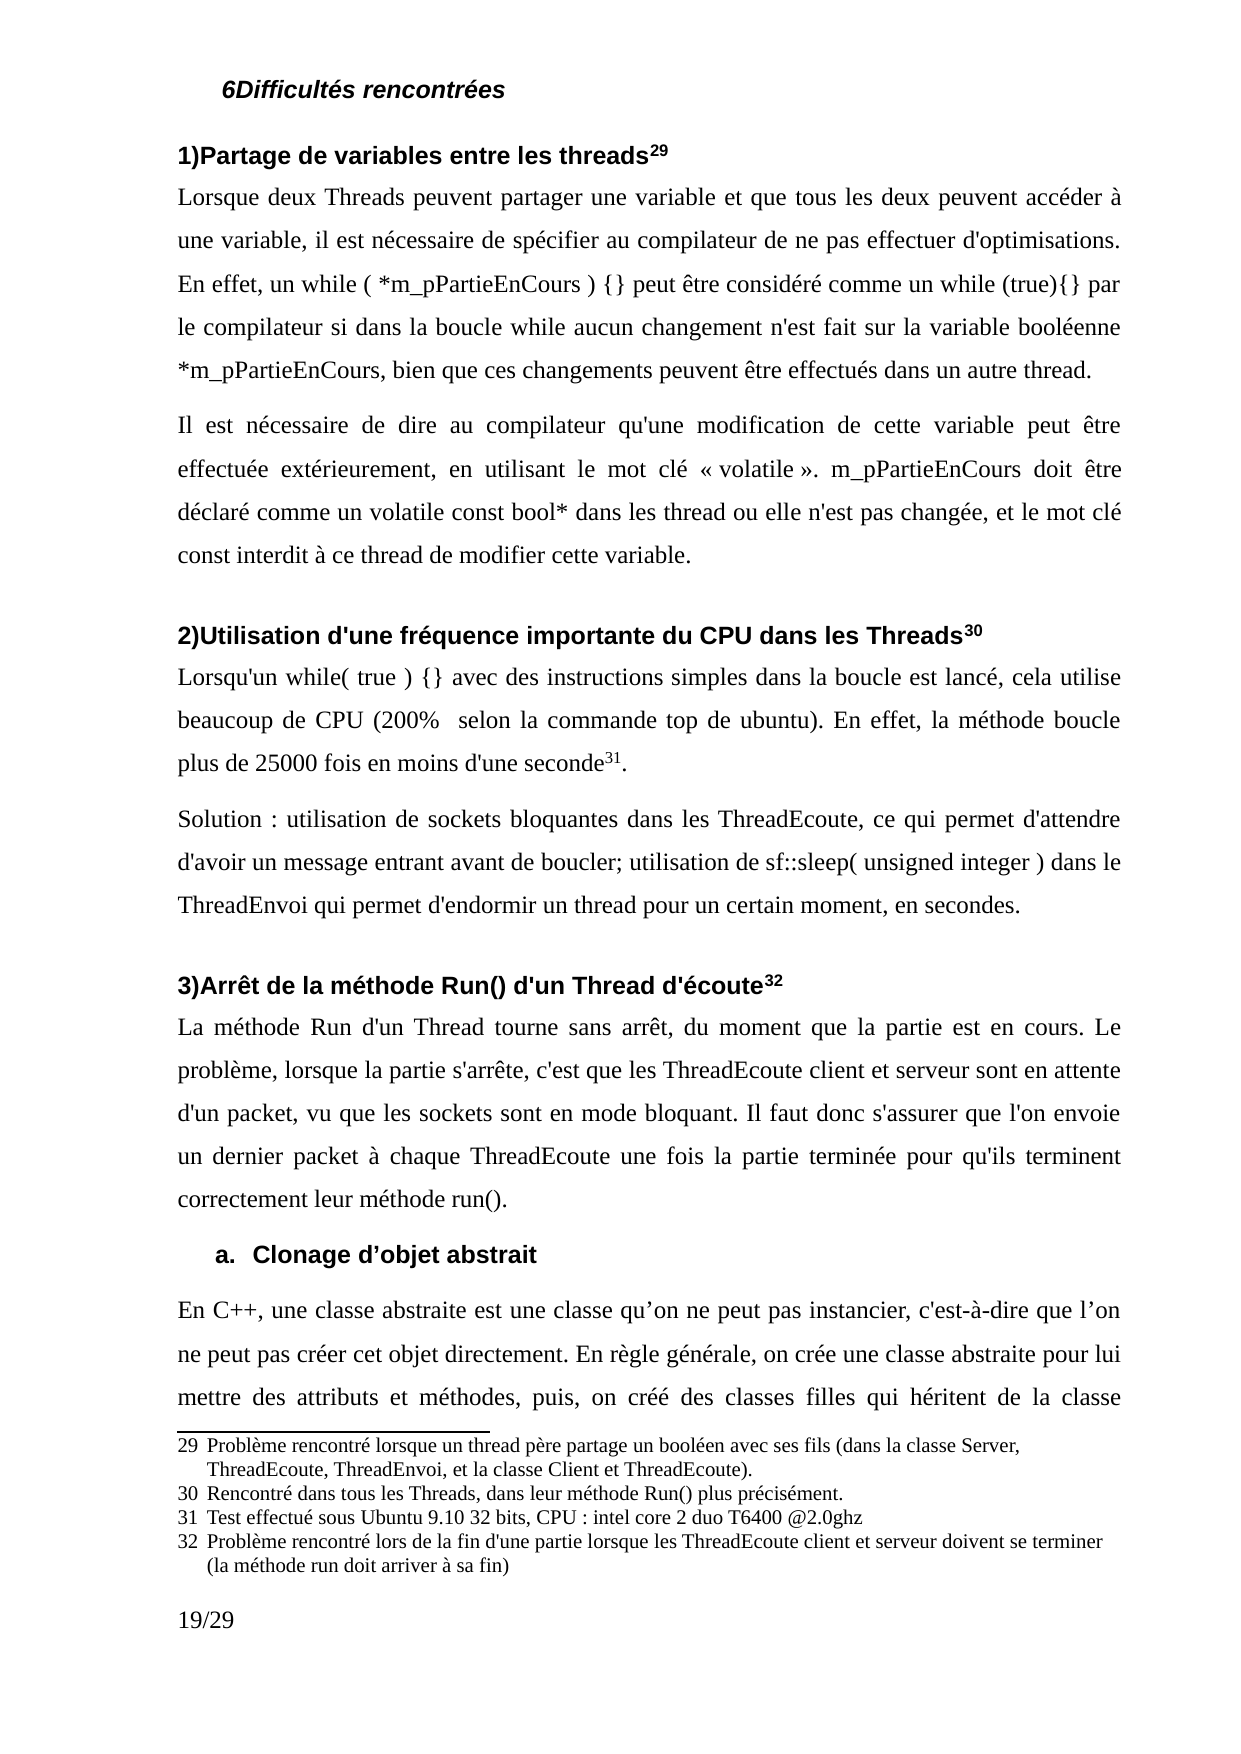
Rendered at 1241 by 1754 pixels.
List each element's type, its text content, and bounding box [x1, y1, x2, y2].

text Problème rencontré lors de la fin d'une partie lorsque les ThreadEcoute client et serveur doivent se terminer (la méthode run doit arriver à sa fin) [177, 1529, 1122, 1577]
subtitle Arrêt de la méthode Run() d'un Thread d'écoute [177, 971, 1122, 999]
text Rencontré dans tous les Threads, dans leur méthode Run() plus précisément. [177, 1481, 1122, 1505]
text Lorsque deux Threads peuvent partager une variable et que tous les deux peuvent accéder à une variable, il est nécessaire de spécifier au compilateur de ne pas effectuer d'optimisations. En effet, un while ( *m_pPartieEnCours ) {} peut être considéré comme un while (true){} par le compilateur si dans la boucle while aucun changement n'est fait sur la variable booléenne *m_pPartieEnCours, bien que ces changements peuvent être effectués dans un autre thread. [177, 182, 1122, 384]
subtitle Partage de variables entre les threads [177, 141, 1122, 170]
text Il est nécessaire de dire au compilateur qu'une modification de cette variable peut être effectuée extérieurement, en utilisant le mot clé « volatile ». m_pPartieEnCours doit être déclaré comme un volatile const bool* dans les thread ou elle n'est pas changée, et le mot clé const interdit à ce thread de modifier cette variable. [177, 411, 1122, 569]
text Test effectué sous Ubuntu 9.10 32 bits, CPU : intel core 2 duo T6400 @2.0ghz [177, 1505, 1122, 1529]
subtitle Utilisation d'une fréquence importante du CPU dans les Threads [177, 621, 1122, 649]
text Problème rencontré lorsque un thread père partage un booléen avec ses fils (dans la classe Server, ThreadEcoute, ThreadEnvoi, et la classe Client et ThreadEcoute). [177, 1432, 1122, 1481]
text Lorsqu'un while( true ) {} avec des instructions simples dans la boucle est lancé, cela utilise beaucoup de CPU (200% selon la commande top de ubuntu). En effet, la méthode boucle plus de 25000 fois en moins d'une seconde. [177, 662, 1122, 777]
subtitle Difficultés rencontrées [177, 75, 1122, 104]
text En C++, une classe abstraite est une classe qu’on ne peut pas instancier, c'est-à-dire que l’on ne peut pas créer cet objet directement. En règle générale, on crée une classe abstraite pour lui mettre des attributs et méthodes, puis, on créé des classes filles qui héritent de la classe [177, 1296, 1122, 1411]
text La méthode Run d'un Thread tourne sans arrêt, du moment que la partie est en cours. Le problème, lorsque la partie s'arrête, c'est que les ThreadEcoute client et serveur sont en attente d'un packet, vu que les sockets sont en mode bloquant. Il faut donc s'assurer que l'on envoie un dernier packet à chaque ThreadEcoute une fois la partie terminée pour qu'ils terminent correctement leur méthode run(). [177, 1012, 1122, 1213]
text Solution : utilisation de sockets bloquantes dans les ThreadEcoute, ce qui permet d'attendre d'avoir un message entrant avant de boucler; utilisation de sf::sleep( unsigned integer ) dans le ThreadEnvoi qui permet d'endormir un thread pour un certain moment, en secondes. [177, 804, 1122, 919]
list Clonage d’objet abstrait [215, 1240, 1122, 1269]
